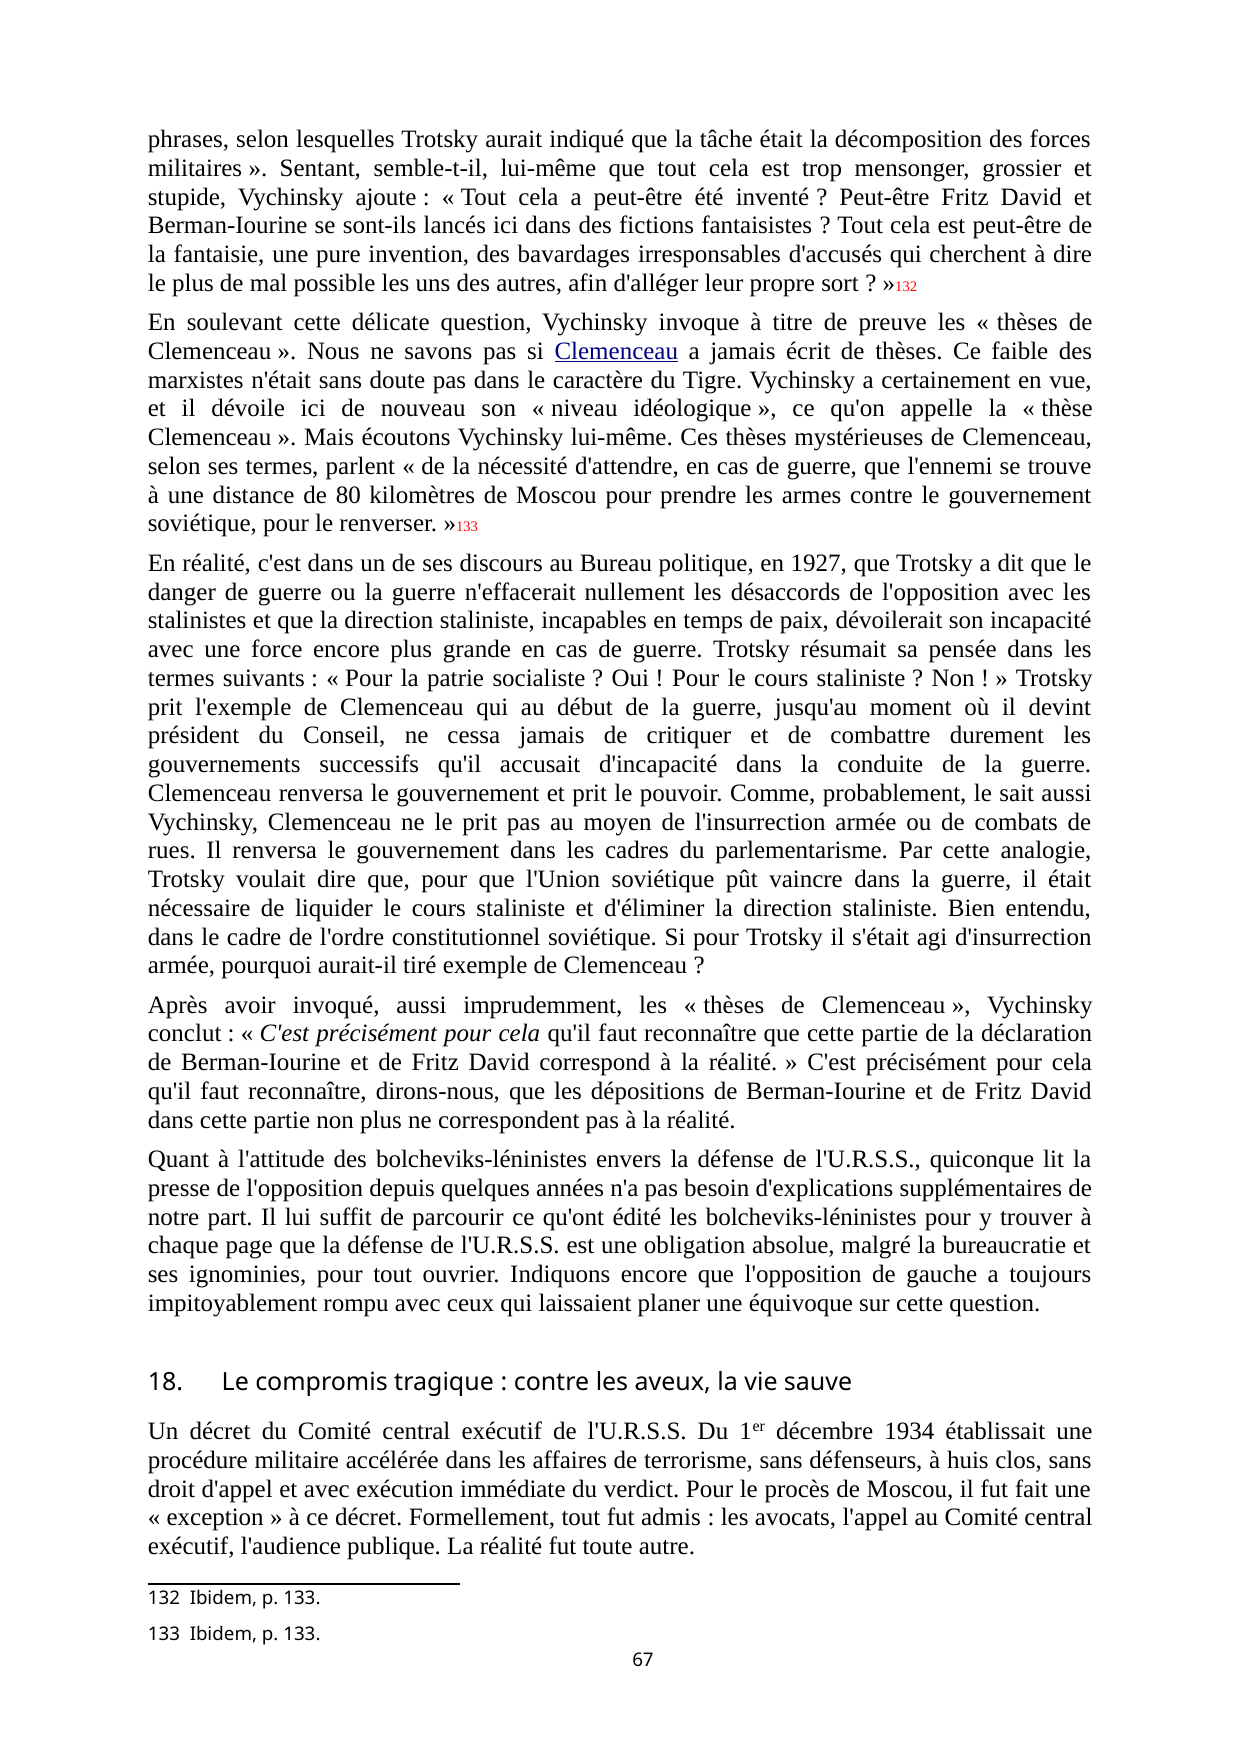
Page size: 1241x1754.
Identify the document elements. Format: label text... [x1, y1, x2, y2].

text Ibidem, p. 133. [148, 1584, 1092, 1610]
text En réalité, c'est dans un de ses discours au Bureau politique, en 1927, que Trotsky a dit que le danger de guerre ou la guerre n'effacerait nullement les désaccords de l'opposition avec les stalinistes et que la direction staliniste, incapables en temps de paix, dévoilerait son incapacité avec une force encore plus grande en cas de guerre. Trotsky résumait sa pensée dans les termes suivants : « Pour la patrie socialiste ? Oui ! Pour le cours staliniste ? Non ! » Trotsky prit l'exemple de Clemenceau qui au début de la guerre, jusqu'au moment où il devint président du Conseil, ne cessa jamais de critiquer et de combattre durement les gouvernements successifs qu'il accusait d'incapacité dans la conduite de la guerre. Clemenceau renversa le gouvernement et prit le pouvoir. Comme, probablement, le sait aussi Vychinsky, Clemenceau ne le prit pas au moyen de l'insurrection armée ou de combats de rues. Il renversa le gouvernement dans les cadres du parlementarisme. Par cette analogie, Trotsky voulait dire que, pour que l'Union soviétique pût vaincre dans la guerre, il était nécessaire de liquider le cours staliniste et d'éliminer la direction staliniste. Bien entendu, dans le cadre de l'ordre constitutionnel soviétique. Si pour Trotsky il s'était agi d'insurrection armée, pourquoi aurait-il tiré exemple de Clemenceau ? [148, 548, 1092, 979]
text phrases, selon lesquelles Trotsky aurait indiqué que la tâche était la décomposition des forces militaires ». Sentant, semble-t-il, lui-même que tout cela est trop mensonger, grossier et stupide, Vychinsky ajoute : « Tout cela a peut-être été inventé ? Peut-être Fritz David et Berman-Iourine se sont-ils lancés ici dans des fictions fantaisistes ? Tout cela est peut-être de la fantaisie, une pure invention, des bavardages irresponsables d'accusés qui cherchent à dire le plus de mal possible les uns des autres, afin d'alléger leur propre sort ? » [148, 124, 1092, 297]
text Après avoir invoqué, aussi imprudemment, les « thèses de Clemenceau », Vychinsky conclut : « C'est précisément pour cela qu'il faut reconnaître que cette partie de la déclaration de Berman-Iourine et de Fritz David correspond à la réalité. » C'est précisément pour cela qu'il faut reconnaître, dirons-nous, que les dépositions de Berman-Iourine et de Fritz David dans cette partie non plus ne correspondent pas à la réalité. [148, 990, 1092, 1133]
text Quant à l'attitude des bolcheviks-léninistes envers la défense de l'U.R.S.S., quiconque lit la presse de l'opposition depuis quelques années n'a pas besoin d'explications supplémentaires de notre part. Il lui suffit de parcourir ce qu'ont édité les bolcheviks-léninistes pour y trouver à chaque page que la défense de l'U.R.S.S. est une obligation absolue, malgré la bureaucratie et ses ignominies, pour tout ouvrier. Indiquons encore que l'opposition de gauche a toujours impitoyablement rompu avec ceux qui laissaient planer une équivoque sur cette question. [148, 1144, 1092, 1317]
text Un décret du Comité central exécutif de l'U.R.S.S. Du 1er décembre 1934 établissait une procédure militaire accélérée dans les affaires de terrorisme, sans défenseurs, à huis clos, sans droit d'appel et avec exécution immédiate du verdict. Pour le procès de Moscou, il fut fait une « exception » à ce décret. Formellement, tout fut admis : les avocats, l'appel au Comité central exécutif, l'audience publique. La réalité fut toute autre. [148, 1416, 1092, 1560]
text En soulevant cette délicate question, Vychinsky invoque à titre de preuve les « thèses de Clemenceau ». Nous ne savons pas si Clemenceau a jamais écrit de thèses. Ce faible des marxistes n'était sans doute pas dans le caractère du Tigre. Vychinsky a certainement en vue, et il dévoile ici de nouveau son « niveau idéologique », ce qu'on appelle la « thèse Clemenceau ». Mais écoutons Vychinsky lui-même. Ces thèses mystérieuses de Clemenceau, selon ses termes, parlent « de la nécessité d'attendre, en cas de guerre, que l'ennemi se trouve à une distance de 80 kilomètres de Moscou pour prendre les armes contre le gouvernement soviétique, pour le renverser. » [148, 307, 1092, 537]
text Ibidem, p. 133. [148, 1620, 1092, 1646]
subtitle Le compromis tragique : contre les aveux, la vie sauve [148, 1363, 1092, 1397]
